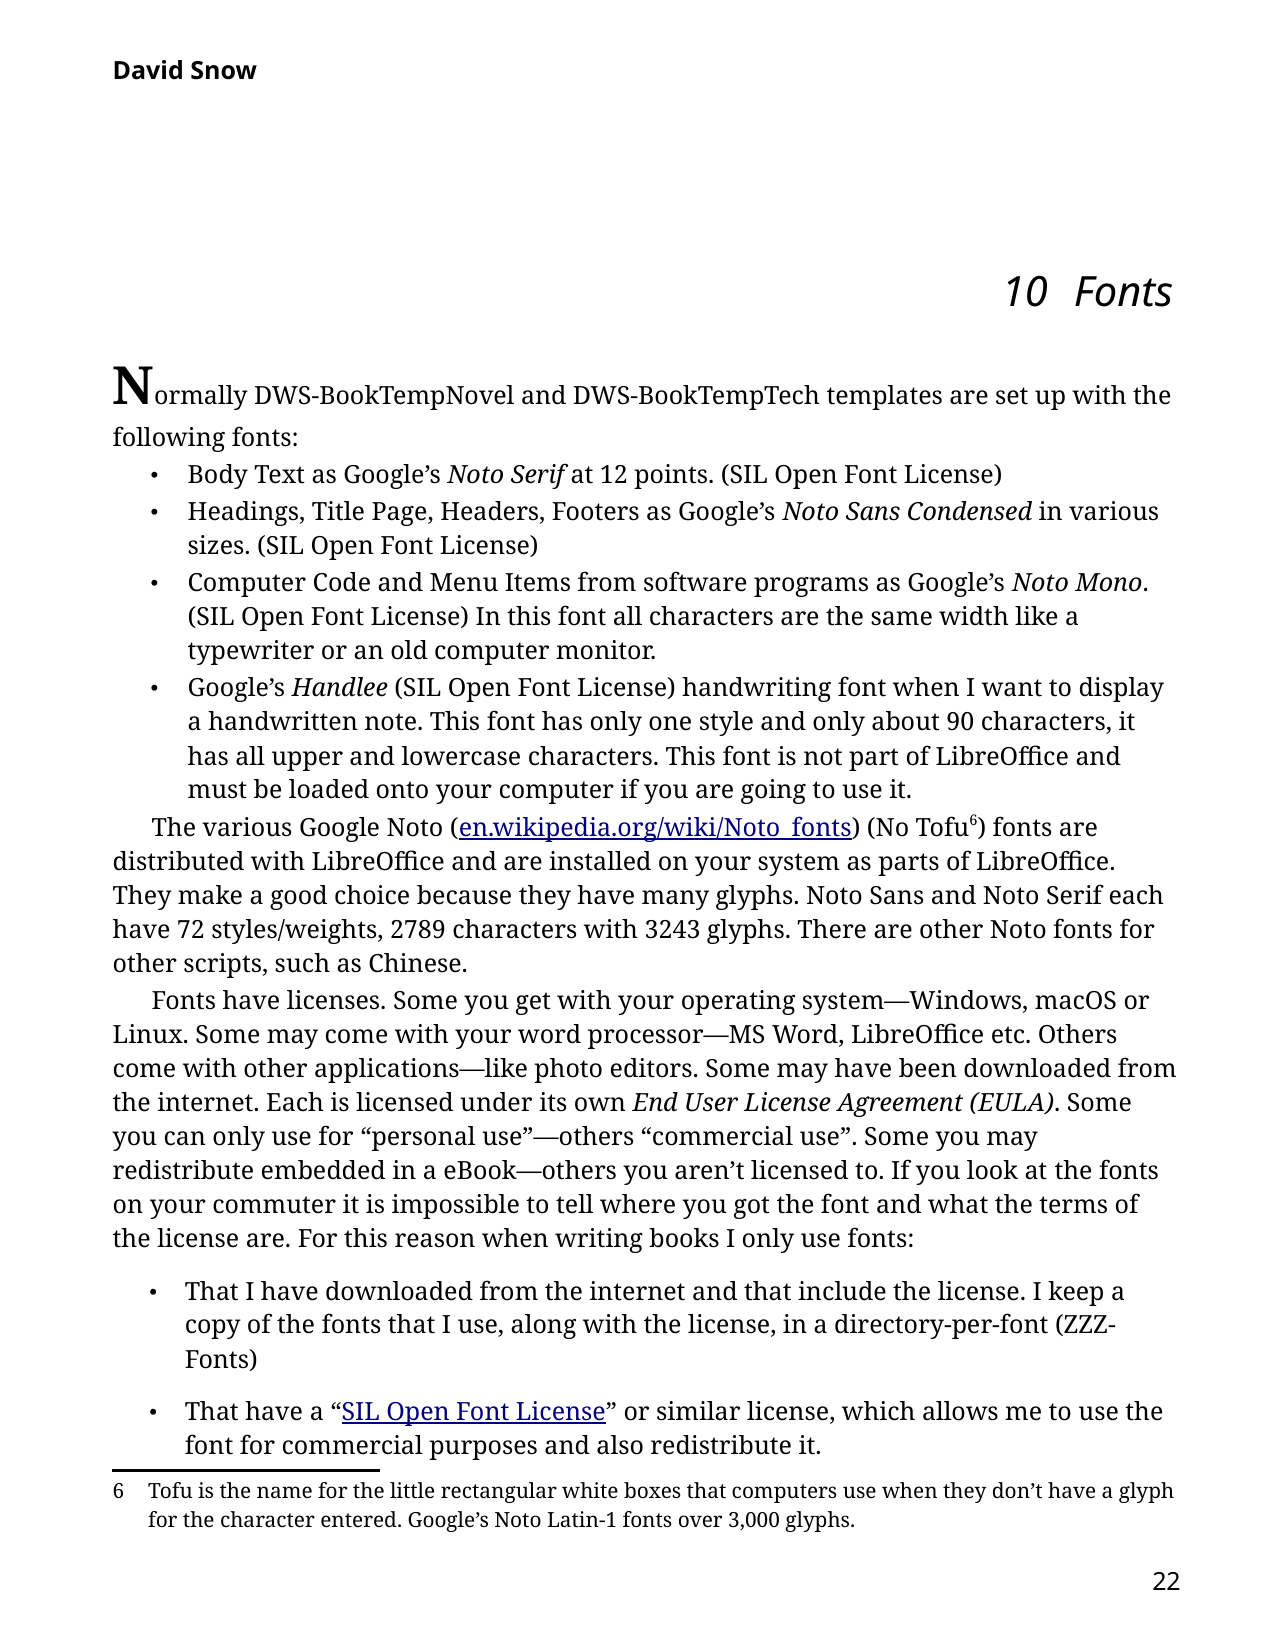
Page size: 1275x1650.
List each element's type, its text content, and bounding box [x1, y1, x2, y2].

text Tofu is the name for the little rectangular white boxes that computers use when they don’t have a glyph for the character entered. Google’s Noto Latin-1 fonts over 3,000 glyphs. [112, 1477, 1181, 1533]
text Normally DWS-BookTempNovel and DWS-BookTempTech templates are set up with the following fonts: [112, 348, 1181, 453]
list Computer Code and Menu Items from software programs as Google’s Noto Mono. (SIL Open Font License) In this font all characters are the same width like a typewriter or an old computer monitor. [150, 565, 1181, 667]
subtitle Fonts [112, 258, 1181, 321]
list Headings, Title Page, Headers, Footers as Google’s Noto Sans Condensed in various sizes. (SIL Open Font License) [150, 494, 1181, 562]
list That I have downloaded from the internet and that include the license. I keep a copy of the fonts that I use, along with the license, in a directory-per-font (ZZZ-Fonts) [148, 1273, 1181, 1375]
text The various Google Noto (en.wikipedia.org/wiki/Noto_fonts) (No Tofu) fonts are distributed with LibreOffice and are installed on your system as parts of LibreOffice. They make a good choice because they have many glyphs. Noto Sans and Noto Serif each have 72 styles/weights, 2789 characters with 3243 glyphs. There are other Noto fonts for other scripts, such as Chinese. [112, 809, 1181, 979]
text Fonts have licenses. Some you get with your operating system—Windows, macOS or Linux. Some may come with your word processor—MS Word, LibreOffice etc. Others come with other applications—like photo editors. Some may have been downloaded from the internet. Each is licensed under its own End User License Agreement (EULA). Some you can only use for “personal use”—others “commercial use”. Some you may redistribute embedded in a eBook—others you aren’t licensed to. If you look at the fonts on your commuter it is impossible to tell where you got the font and what the terms of the license are. For this reason when writing books I only use fonts: [112, 983, 1181, 1255]
list Google’s Handlee (SIL Open Font License) handwriting font when I want to display a handwritten note. This font has only one style and only about 90 characters, it has all upper and lowercase characters. This font is not part of LibreOffice and must be loaded onto your computer if you are going to use it. [150, 670, 1181, 806]
list That have a “SIL Open Font License” or similar license, which allows me to use the font for commercial purposes and also redistribute it. [148, 1393, 1181, 1461]
list Body Text as Google’s Noto Serif at 12 points. (SIL Open Font License) [150, 457, 1181, 491]
